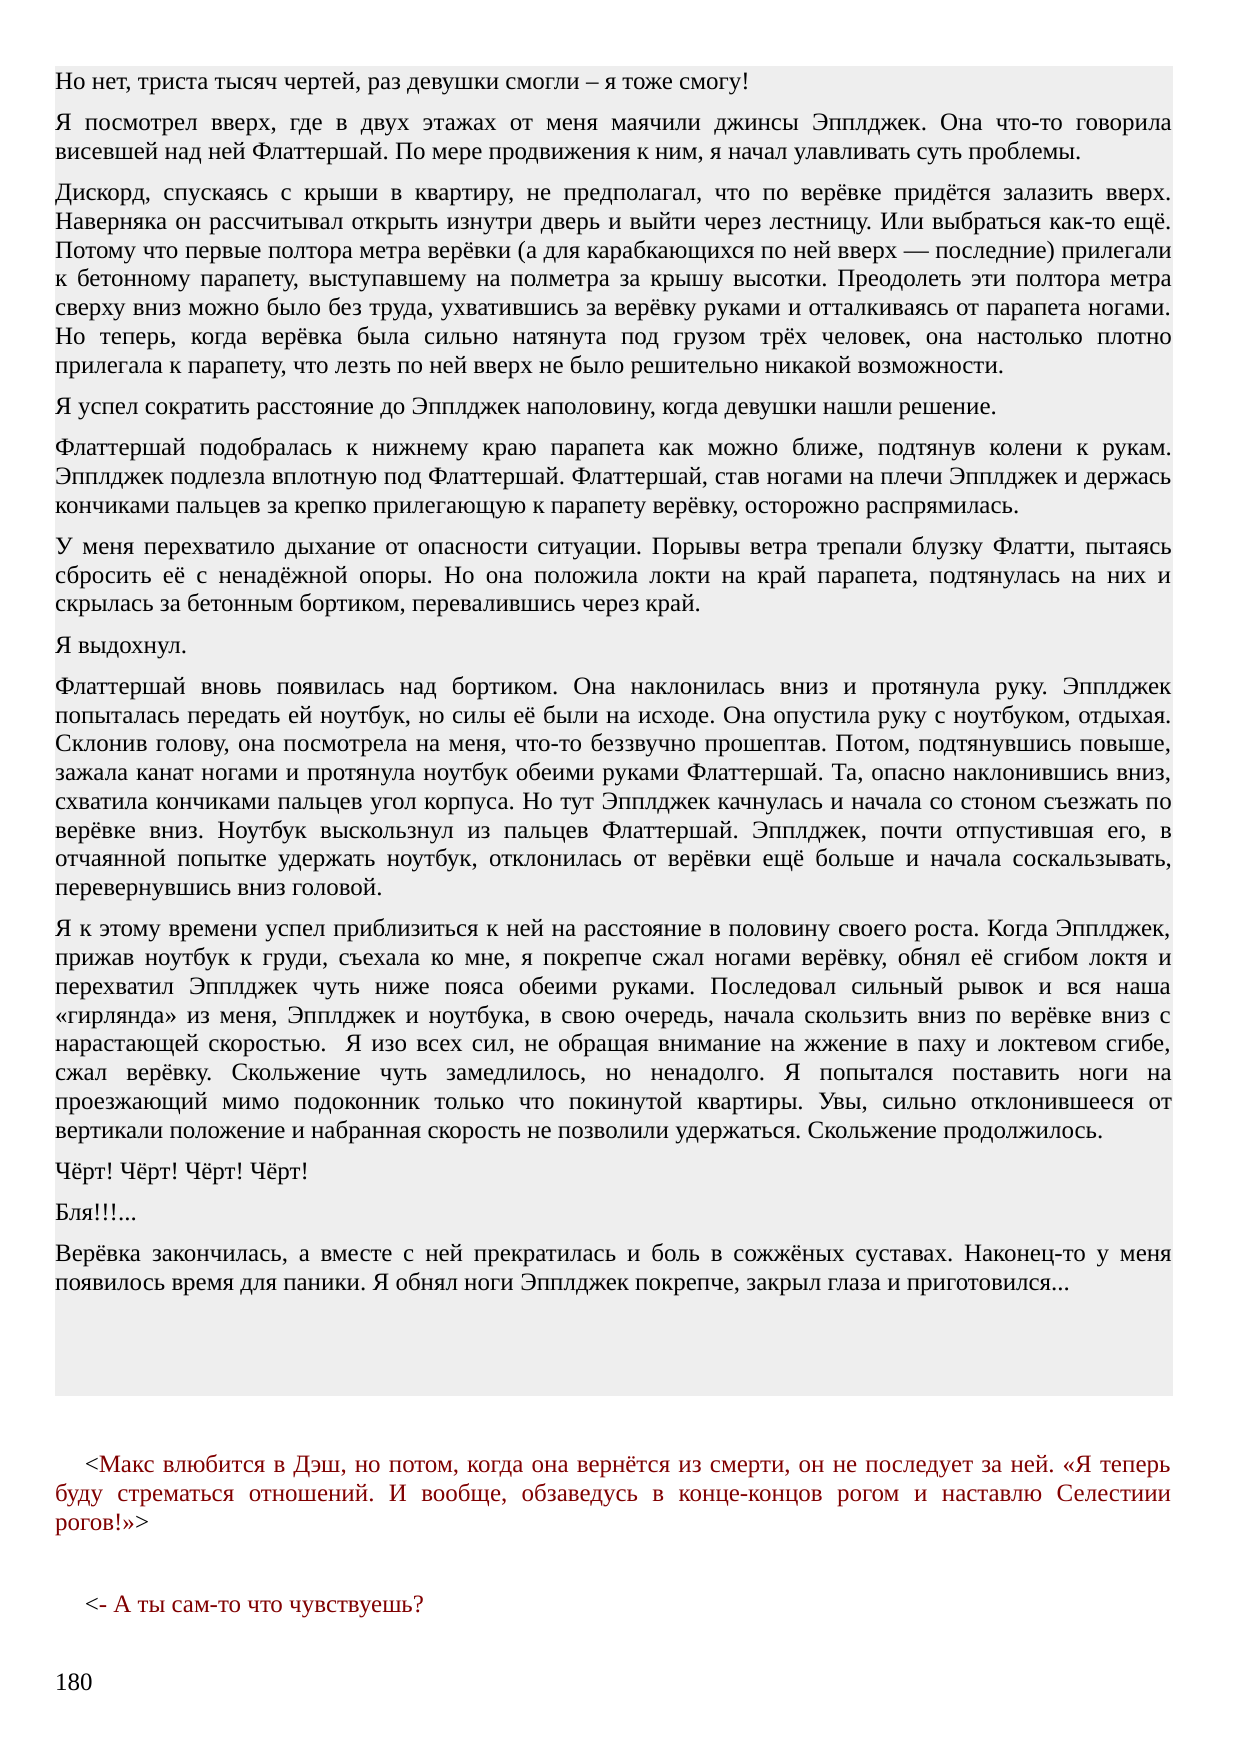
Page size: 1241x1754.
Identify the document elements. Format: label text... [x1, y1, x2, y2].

text Я выдохнул. [55, 630, 1173, 658]
text Чёрт! Чёрт! Чёрт! Чёрт! [55, 1156, 1173, 1185]
text <- А ты сам-то что чувствуешь? [55, 1589, 1173, 1618]
text Но нет, триста тысяч чертей, раз девушки смогли – я тоже смогу! [55, 66, 1173, 95]
text Я к этому времени успел приблизиться к ней на расстояние в половину своего роста. Когда Эпплджек, прижав ноутбук к груди, съехала ко мне, я покрепче сжал ногами верёвку, обнял её сгибом локтя и перехватил Эпплджек чуть ниже пояса обеими руками. Последовал сильный рывок и вся наша «гирлянда» из меня, Эпплджек и ноутбука, в свою очередь, начала скользить вниз по верёвке вниз с нарастающей скоростью. Я изо всех сил, не обращая внимание на жжение в паху и локтевом сгибе, сжал верёвку. Скольжение чуть замедлилось, но ненадолго. Я попытался поставить ноги на проезжающий мимо подоконник только что покинутой квартиры. Увы, сильно отклонившееся от вертикали положение и набранная скорость не позволили удержаться. Скольжение продолжилось. [55, 913, 1173, 1143]
text Дискорд, спускаясь с крыши в квартиру, не предполагал, что по верёвке придётся залазить вверх. Наверняка он рассчитывал открыть изнутри дверь и выйти через лестницу. Или выбраться как-то ещё. Потому что первые полтора метра верёвки (а для карабкающихся по ней вверх — последние) прилегали к бетонному парапету, выступавшему на полметра за крышу высотки. Преодолеть эти полтора метра сверху вниз можно было без труда, ухватившись за верёвку руками и отталкиваясь от парапета ногами. Но теперь, когда верёвка была сильно натянута под грузом трёх человек, она настолько плотно прилегала к парапету, что лезть по ней вверх не было решительно никакой возможности. [55, 177, 1173, 378]
text Бля!!!... [55, 1197, 1173, 1226]
text <Макс влюбится в Дэш, но потом, когда она вернётся из смерти, он не последует за ней. «Я теперь буду стрематься отношений. И вообще, обзаведусь в конце-концов рогом и наставлю Селестиии рогов!»> [55, 1449, 1173, 1536]
text Я успел сократить расстояние до Эпплджек наполовину, когда девушки нашли решение. [55, 391, 1173, 420]
text У меня перехватило дыхание от опасности ситуации. Порывы ветра трепали блузку Флатти, пытаясь сбросить её с ненадёжной опоры. Но она положила локти на край парапета, подтянулась на них и скрылась за бетонным бортиком, перевалившись через край. [55, 531, 1173, 617]
text Флаттершай вновь появилась над бортиком. Она наклонилась вниз и протянула руку. Эпплджек попыталась передать ей ноутбук, но силы её были на исходе. Она опустила руку с ноутбуком, отдыхая. Склонив голову, она посмотрела на меня, что-то беззвучно прошептав. Потом, подтянувшись повыше, зажала канат ногами и протянула ноутбук обеими руками Флаттершай. Та, опасно наклонившись вниз, схватила кончиками пальцев угол корпуса. Но тут Эпплджек качнулась и начала со стоном съезжать по верёвке вниз. Ноутбук выскользнул из пальцев Флаттершай. Эпплджек, почти отпустившая его, в отчаянной попытке удержать ноутбук, отклонилась от верёвки ещё больше и начала соскальзывать, перевернувшись вниз головой. [55, 671, 1173, 901]
text Флаттершай подобралась к нижнему краю парапета как можно ближе, подтянув колени к рукам. Эпплджек подлезла вплотную под Флаттершай. Флаттершай, став ногами на плечи Эпплджек и держась кончиками пальцев за крепко прилегающую к парапету верёвку, осторожно распрямилась. [55, 432, 1173, 518]
text Верёвка закончилась, а вместе с ней прекратилась и боль в сожжёных суставах. Наконец-то у меня появилось время для паники. Я обнял ноги Эпплджек покрепче, закрыл глаза и приготовился... [55, 1238, 1173, 1296]
text Я посмотрел вверх, где в двух этажах от меня маячили джинсы Эпплджек. Она что-то говорила висевшей над ней Флаттершай. По мере продвижения к ним, я начал улавливать суть проблемы. [55, 107, 1173, 165]
